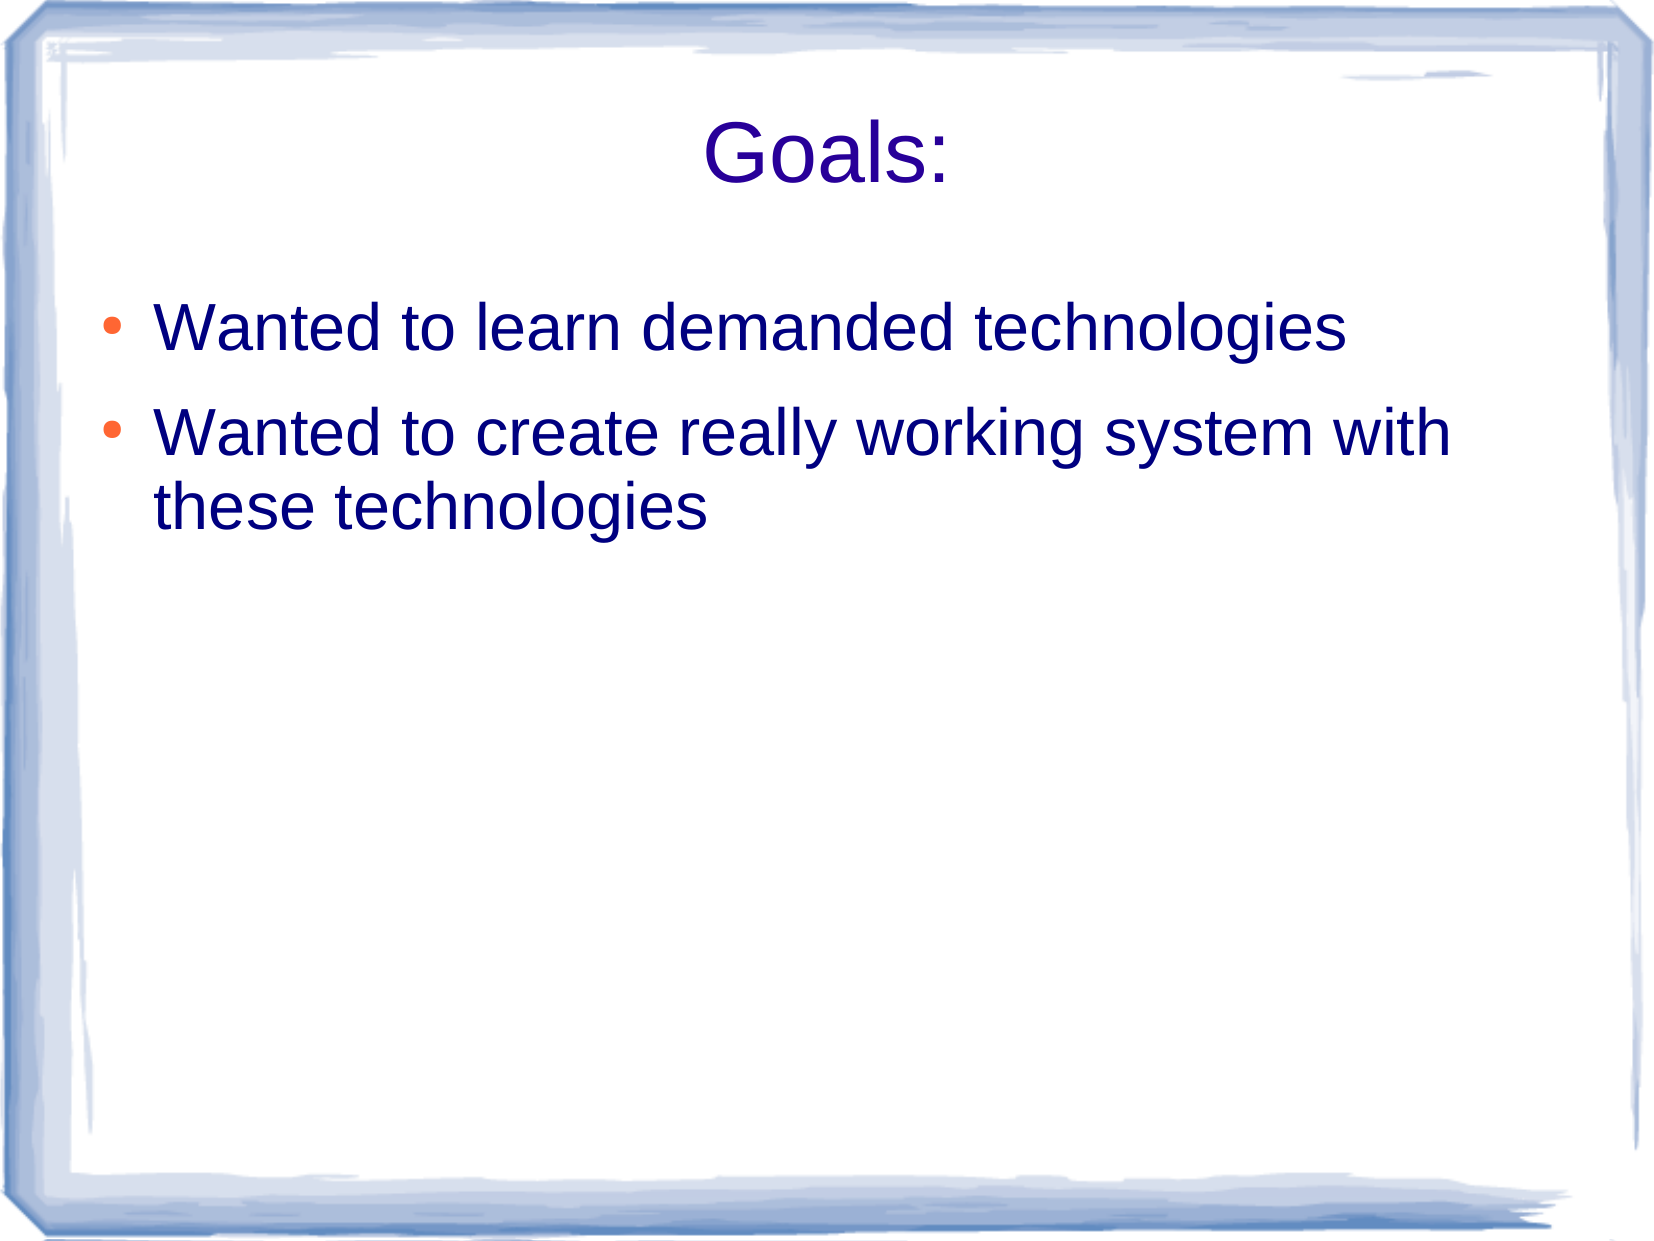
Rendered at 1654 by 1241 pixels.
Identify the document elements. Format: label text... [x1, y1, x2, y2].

list Wanted to learn demanded technologies Wanted to create really working system with these technologies [82, 290, 1538, 1010]
title Goals: [82, 49, 1571, 257]
picture [0, 0, 1654, 1241]
